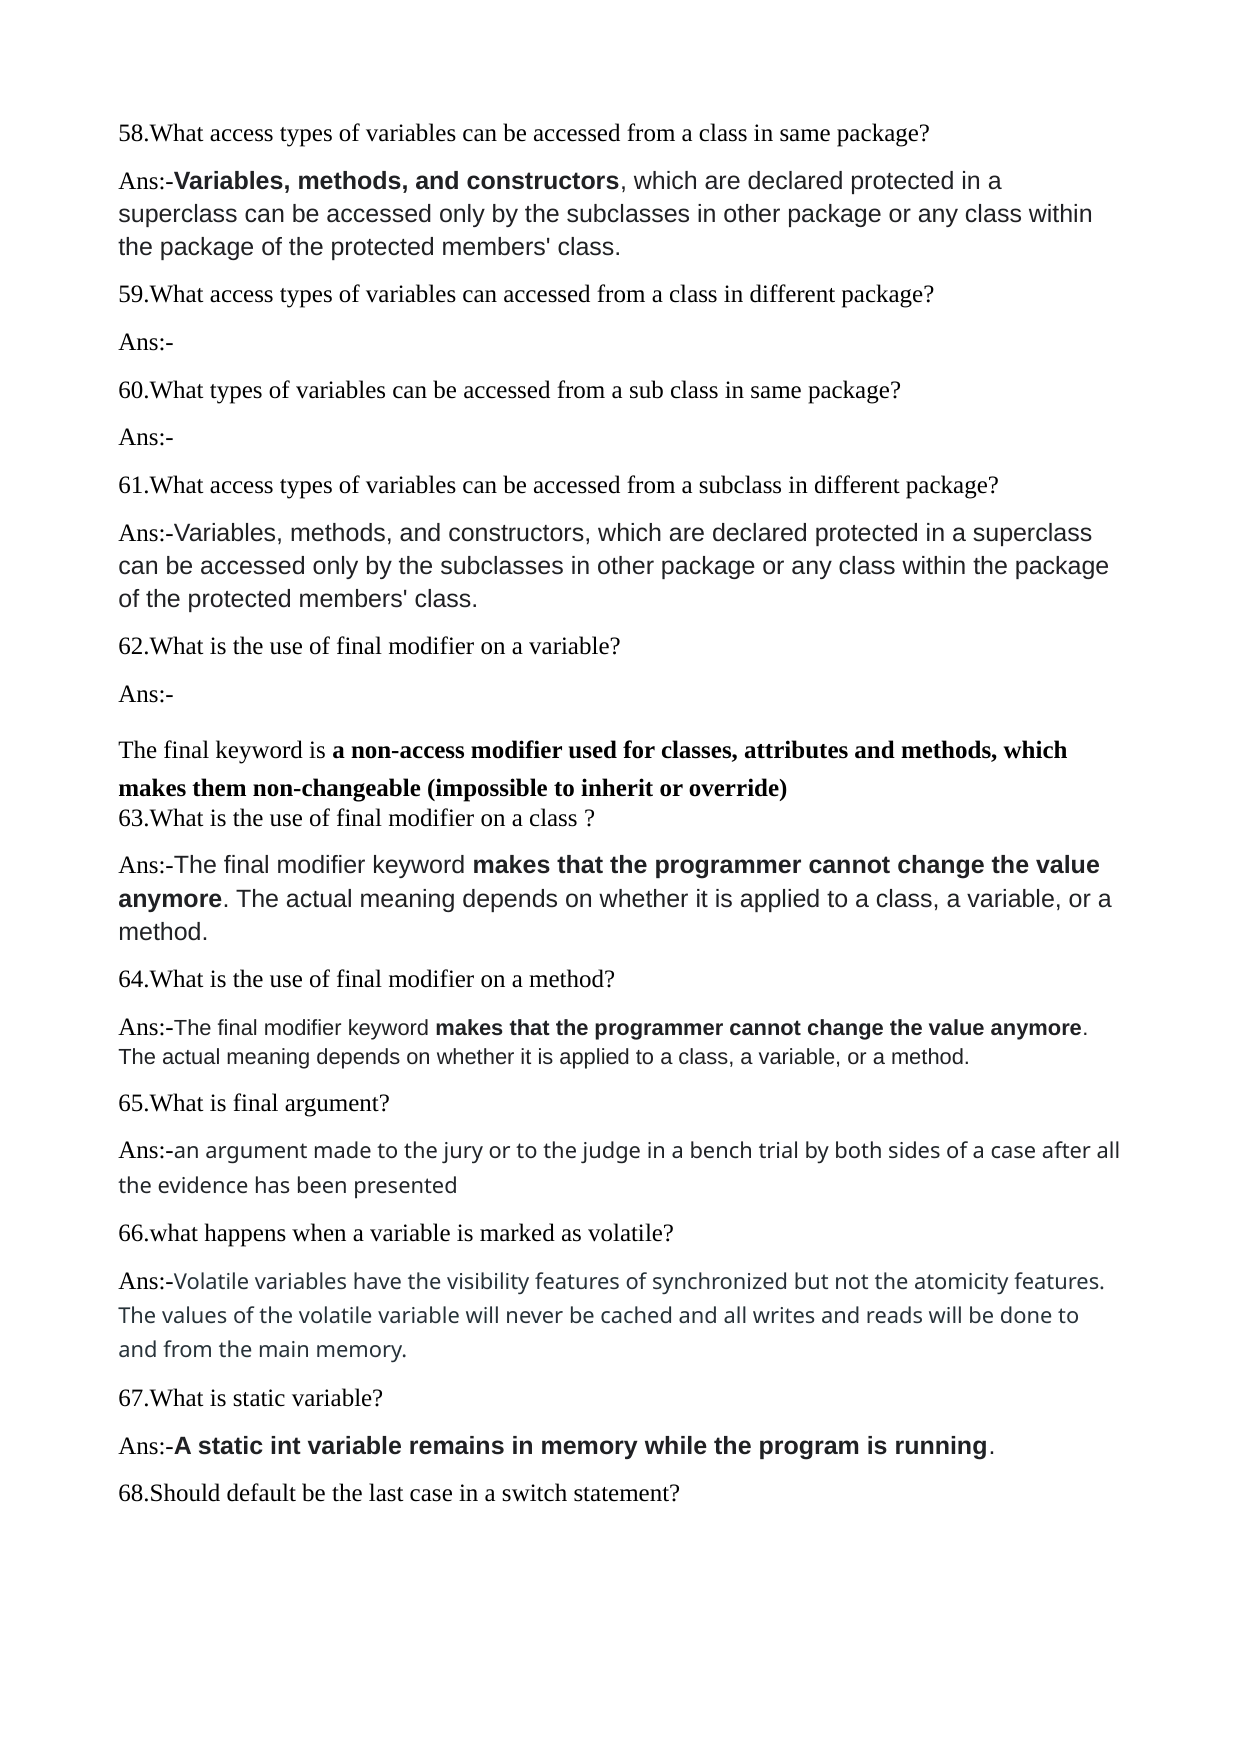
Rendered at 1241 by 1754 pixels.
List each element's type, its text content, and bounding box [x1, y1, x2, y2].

text 68.Should default be the last case in a switch statement? [118, 1478, 1122, 1507]
text The final keyword is a non-access modifier used for classes, attributes and methods, which makes them non-changeable (impossible to inherit or override) [118, 726, 1137, 801]
text 65.What is final argument? [118, 1088, 1122, 1117]
text 59.What access types of variables can accessed from a class in different package? [118, 279, 1122, 308]
text Ans:- [118, 327, 1122, 356]
text 60.What types of variables can be accessed from a sub class in same package? [118, 375, 1122, 403]
text Ans:-Volatile variables have the visibility features of synchronized but not the atomicity features. The values of the volatile variable will never be cached and all writes and reads will be done to and from the main memory. [118, 1266, 1122, 1364]
text 58.What access types of variables can be accessed from a class in same package? [118, 118, 1122, 147]
text Ans:-A static int variable remains in memory while the program is running. [118, 1431, 1122, 1459]
text Ans:-The final modifier keyword makes that the programmer cannot change the value anymore. The actual meaning depends on whether it is applied to a class, a variable, or a method. [118, 1012, 1122, 1069]
text 64.What is the use of final modifier on a method? [118, 964, 1122, 993]
text 67.What is static variable? [118, 1383, 1122, 1412]
text Ans:-Variables, methods, and constructors, which are declared protected in a superclass can be accessed only by the subclasses in other package or any class within the package of the protected members' class. [118, 517, 1122, 612]
text Ans:- [118, 679, 1122, 708]
text Ans:-Variables, methods, and constructors, which are declared protected in a superclass can be accessed only by the subclasses in other package or any class within the package of the protected members' class. [118, 166, 1122, 261]
text 62.What is the use of final modifier on a variable? [118, 631, 1122, 660]
text Ans:-The final modifier keyword makes that the programmer cannot change the value anymore. The actual meaning depends on whether it is applied to a class, a variable, or a method. [118, 850, 1122, 945]
text 61.What access types of variables can be accessed from a subclass in different package? [118, 470, 1122, 499]
text 66.what happens when a variable is marked as volatile? [118, 1218, 1122, 1247]
text Ans:-an argument made to the jury or to the judge in a bench trial by both sides of a case after all the evidence has been presented [118, 1135, 1122, 1199]
text 63.What is the use of final modifier on a class ? [118, 803, 1122, 832]
text Ans:- [118, 422, 1122, 451]
